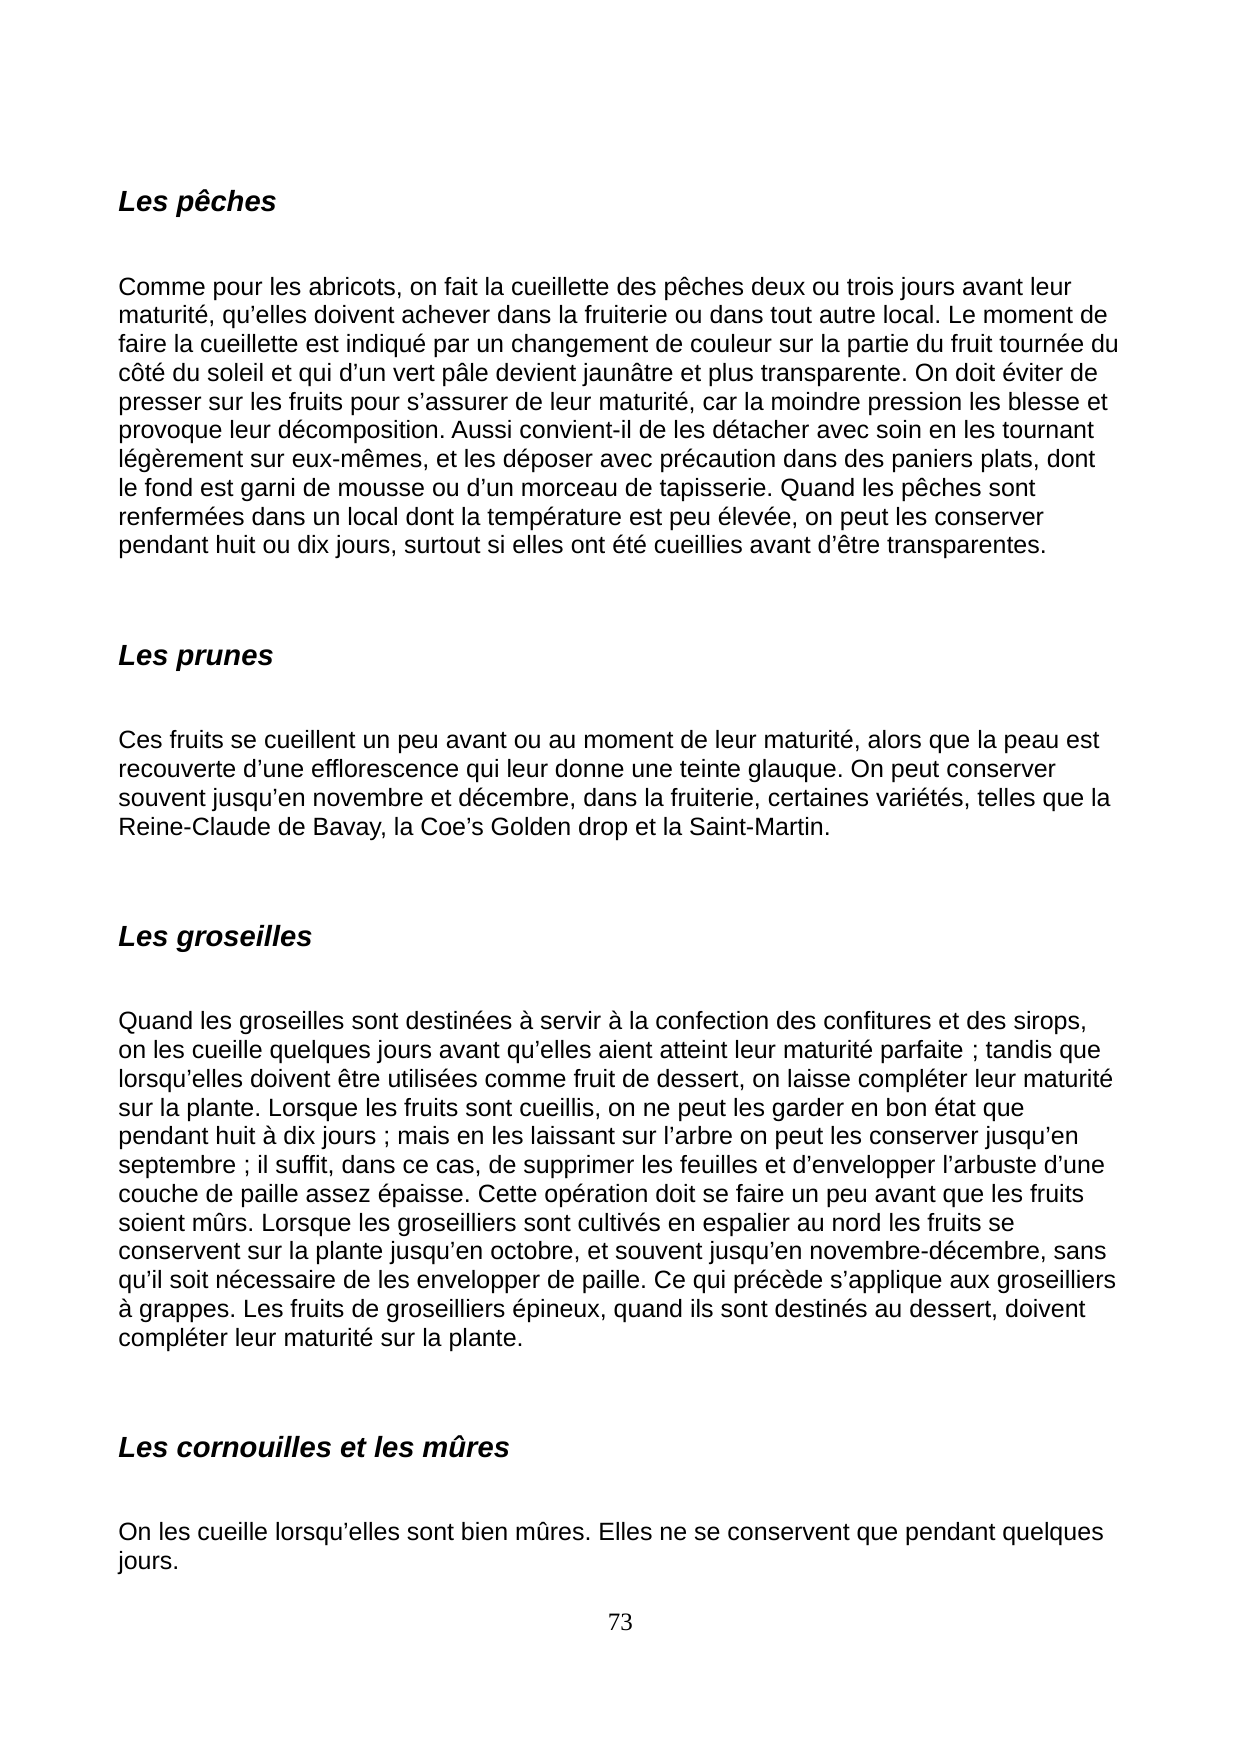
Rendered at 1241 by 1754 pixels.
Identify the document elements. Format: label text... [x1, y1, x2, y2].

text On les cueille lorsqu’elles sont bien mûres. Elles ne se conservent que pendant quelques jours. [118, 1517, 1122, 1575]
text Quand les groseilles sont destinées à servir à la confection des confitures et des sirops, on les cueille quelques jours avant qu’elles aient atteint leur maturité parfaite ; tandis que lorsqu’elles doivent être utilisées comme fruit de dessert, on laisse compléter leur maturité sur la plante. Lorsque les fruits sont cueillis, on ne peut les garder en bon état que pendant huit à dix jours ; mais en les laissant sur l’arbre on peut les conserver jusqu’en septembre ; il suffit, dans ce cas, de supprimer les feuilles et d’envelopper l’arbuste d’une couche de paille assez épaisse. Cette opération doit se faire un peu avant que les fruits soient mûrs. Lorsque les groseilliers sont cultivés en espalier au nord les fruits se conservent sur la plante jusqu’en octobre, et souvent jusqu’en novembre-décembre, sans qu’il soit nécessaire de les envelopper de paille. Ce qui précède s’applique aux groseilliers à grappes. Les fruits de groseilliers épineux, quand ils sont destinés au dessert, doivent compléter leur maturité sur la plante. [118, 1006, 1122, 1351]
subtitle Les pêches [118, 184, 1122, 218]
subtitle Les cornouilles et les mûres [118, 1430, 1122, 1463]
subtitle Les prunes [118, 638, 1122, 671]
text Comme pour les abricots, on fait la cueillette des pêches deux ou trois jours avant leur maturité, qu’elles doivent achever dans la fruiterie ou dans tout autre local. Le moment de faire la cueillette est indiqué par un changement de couleur sur la partie du fruit tournée du côté du soleil et qui d’un vert pâle devient jaunâtre et plus transparente. On doit éviter de presser sur les fruits pour s’assurer de leur maturité, car la moindre pression les blesse et provoque leur décomposition. Aussi convient-il de les détacher avec soin en les tournant légèrement sur eux-mêmes, et les déposer avec précaution dans des paniers plats, dont le fond est garni de mousse ou d’un morceau de tapisserie. Quand les pêches sont renfermées dans un local dont la température est peu élevée, on peut les conserver pendant huit ou dix jours, surtout si elles ont été cueillies avant d’être transparentes. [118, 272, 1122, 559]
subtitle Les groseilles [118, 919, 1122, 952]
text Ces fruits se cueillent un peu avant ou au moment de leur maturité, alors que la peau est recouverte d’une efflorescence qui leur donne une teinte glauque. On peut conserver souvent jusqu’en novembre et décembre, dans la fruiterie, certaines variétés, telles que la Reine-Claude de Bavay, la Coe’s Golden drop et la Saint-Martin. [118, 725, 1122, 840]
